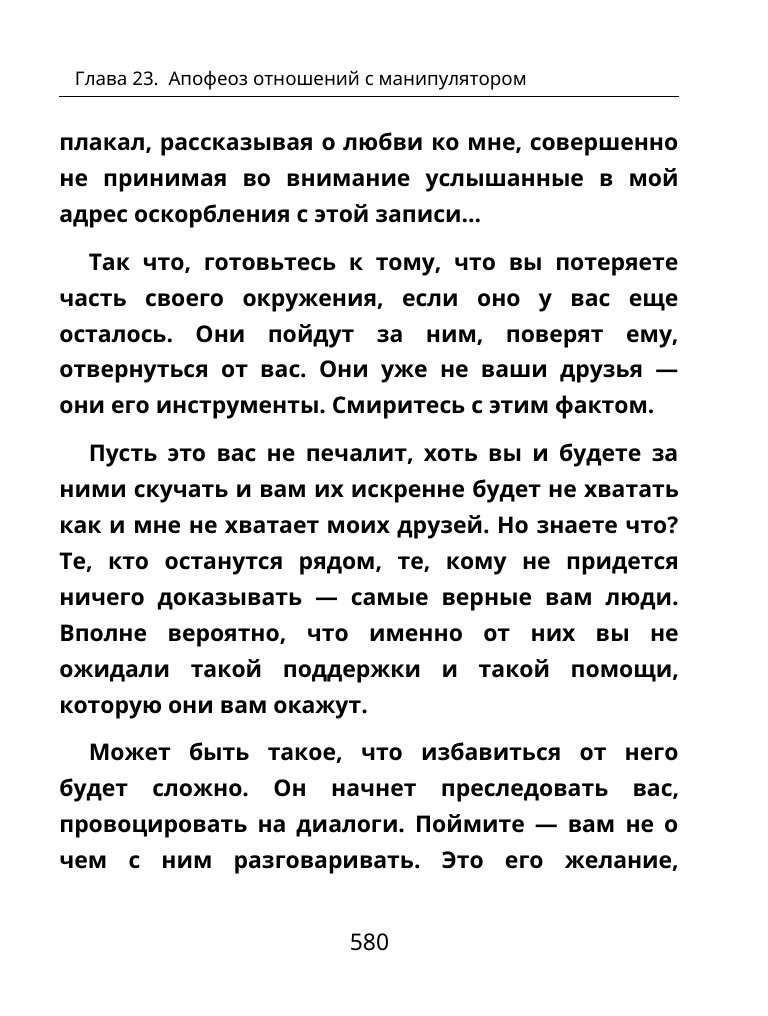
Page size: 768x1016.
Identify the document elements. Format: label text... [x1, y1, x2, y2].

text Пусть это вас не печалит, хоть вы и будете за ними скучать и вам их искренне будет не хватать как и мне не хватает моих друзей. Но знаете что? Те, кто останутся рядом, те, кому не придется ничего доказывать — самые верные вам люди. Вполне вероятно, что именно от них вы не ожидали такой поддержки и такой помощи, которую они вам окажут. [59, 437, 679, 720]
text Так что, готовьтесь к тому, что вы потеряете часть своего окружения, если оно у вас еще осталось. Они пойдут за ним, поверят ему, отвернуться от вас. Они уже не ваши друзья — они его инструменты. Смиритесь с этим фактом. [59, 246, 679, 421]
text Может быть такое, что избавиться от него будет сложно. Он начнет преследовать вас, провоцировать на диалоги. Поймите — вам не о чем с ним разговаривать. Это его желание, [59, 736, 679, 875]
text плакал, рассказывая о любви ко мне, совершенно не принимая во внимание услышанные в мой адрес оскорбления с этой записи... [59, 126, 679, 229]
